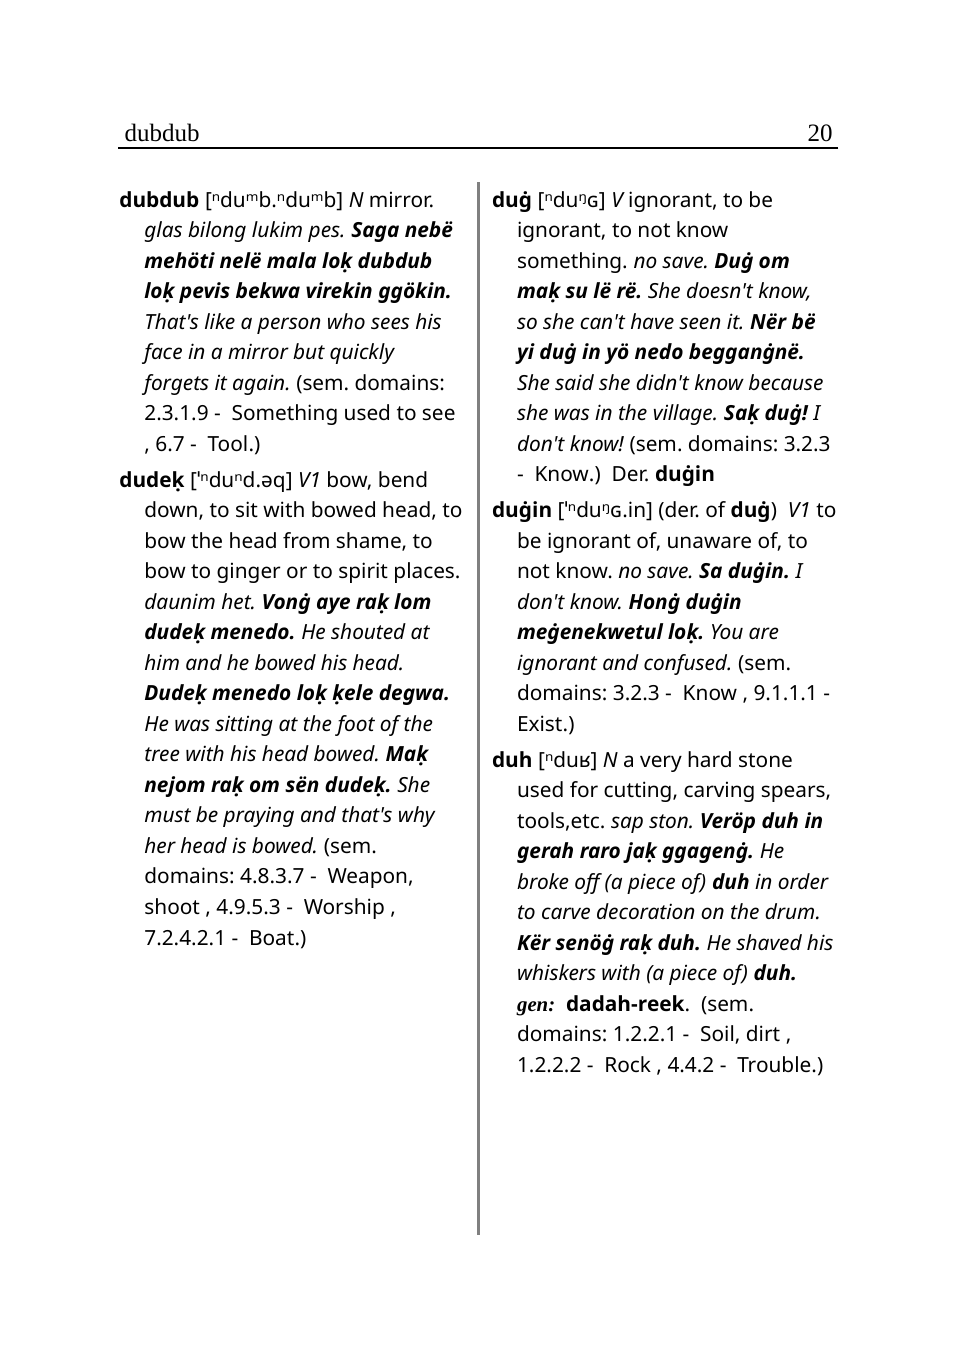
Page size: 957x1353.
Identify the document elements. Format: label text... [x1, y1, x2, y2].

text duġin [ˈⁿduᵑɢ.in] (der. of duġ) V1 to be ignorant of, unaware of, to not know. no save. Sa duġin. I don't know. Honġ duġin meġenekwetul loḳ. You are ignorant and confused. (sem. domains: 3.2.3 - Know , 9.1.1.1 - Exist.) [492, 492, 837, 742]
text dudeḳ [ˈⁿduⁿd.əq] V1 bow, bend down, to sit with bowed head, to bow the head from shame, to bow to ginger or to spirit places. daunim het. Vonġ aye raḳ lom dudeḳ menedo. He shouted at him and he bowed his head. Dudeḳ menedo loḳ ḳele degwa. He was sitting at the foot of the tree with his head bowed. Maḳ nejom raḳ om sën dudeḳ. She must be praying and that's why her head is bowed. (sem. domains: 4.8.3.7 - Weapon, shoot , 4.9.5.3 - Worship , 7.2.4.2.1 - Boat.) [119, 462, 465, 955]
text duġ [ⁿduᵑɢ] V ignorant, to be ignorant, to not know something. no save. Duġ om maḳ su lë rë. She doesn't know, so she can't have seen it. Nër bë yi duġ in yö nedo begganġnë. She said she didn't know because she was in the village. Saḳ duġ! I don't know! (sem. domains: 3.2.3 - Know.) Der. duġin [492, 183, 837, 492]
text dubdub [ⁿduᵐb.ⁿduᵐb] N mirror. glas bilong lukim pes. Saga nebë mehöti nelë mala loḳ dubdub loḳ pevis bekwa virekin ggökin. That's like a person who sees his face in a mirror but quickly forgets it again. (sem. domains: 2.3.1.9 - Something used to see , 6.7 - Tool.) [119, 183, 465, 462]
text duh [ⁿduʁ] N a very hard stone used for cutting, carving spears, tools,etc. sap ston. Veröp duh in gerah raro jaḳ ggagenġ. He broke off (a piece of) duh in order to carve decoration on the drum. Kër senöġ raḳ duh. He shaved his whiskers with (a piece of) duh. gen: dadah-reek. (sem. domains: 1.2.2.1 - Soil, dirt , 1.2.2.2 - Rock , 4.4.2 - Trouble.) [492, 742, 837, 1082]
